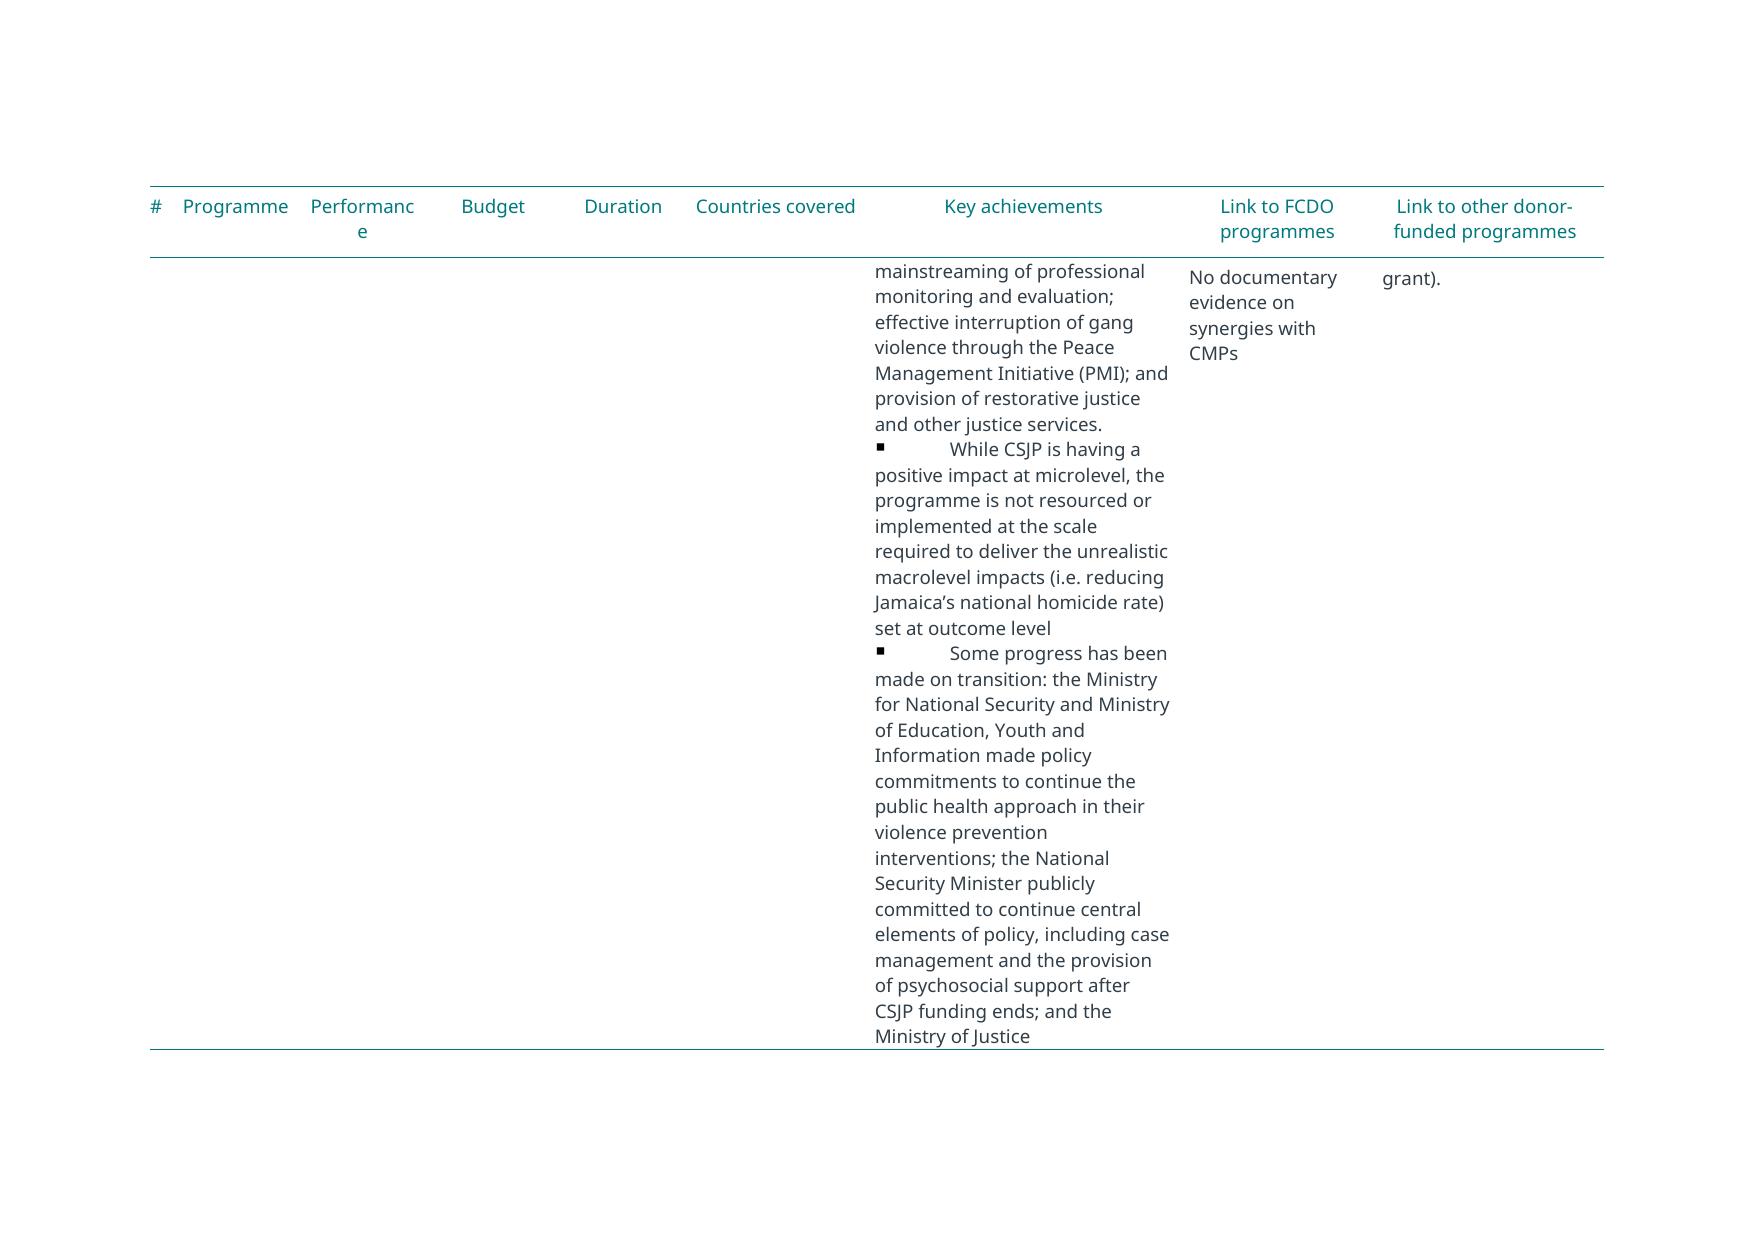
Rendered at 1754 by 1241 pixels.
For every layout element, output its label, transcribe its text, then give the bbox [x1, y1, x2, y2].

table_cell [433, 258, 569, 1049]
table_cell [569, 258, 693, 1049]
table_cell mainstreaming of professional monitoring and evaluation; effective interruption of gang violence through the Peace Management Initiative (PMI); and provision of restorative justice and other justice services. While CSJP is having a positive impact at microlevel, the programme is not resourced or implemented at the scale required to deliver the unrealistic macrolevel impacts (i.e. reducing Jamaica’s national homicide rate) set at outcome level Some progress has been made on transition: the Ministry for National Security and Ministry of Education, Youth and Information made policy commitments to continue the public health approach in their violence prevention interventions; the National Security Minister publicly committed to continue central elements of policy, including case management and the provision of psychosocial support after CSJP funding ends; and the Ministry of Justice [875, 258, 1189, 1049]
table_cell [308, 258, 433, 1049]
table_cell grant). [1382, 258, 1604, 1049]
table_header Duration [569, 187, 693, 257]
table_cell [180, 258, 308, 1049]
table_cell [150, 258, 180, 1049]
table_header Link to FCDO programmes [1189, 187, 1382, 257]
table_header Budget [433, 187, 569, 257]
table_header Key achievements [875, 187, 1189, 257]
table_cell No documentary evidence on synergies with CMPs [1189, 258, 1382, 1049]
table_cell [694, 258, 874, 1049]
table_header Programme [180, 187, 308, 257]
table_header Countries covered [694, 187, 874, 257]
table_header # [150, 187, 180, 257]
table_header Link to other donor-funded programmes [1382, 187, 1604, 257]
table_header Performance [308, 187, 433, 257]
